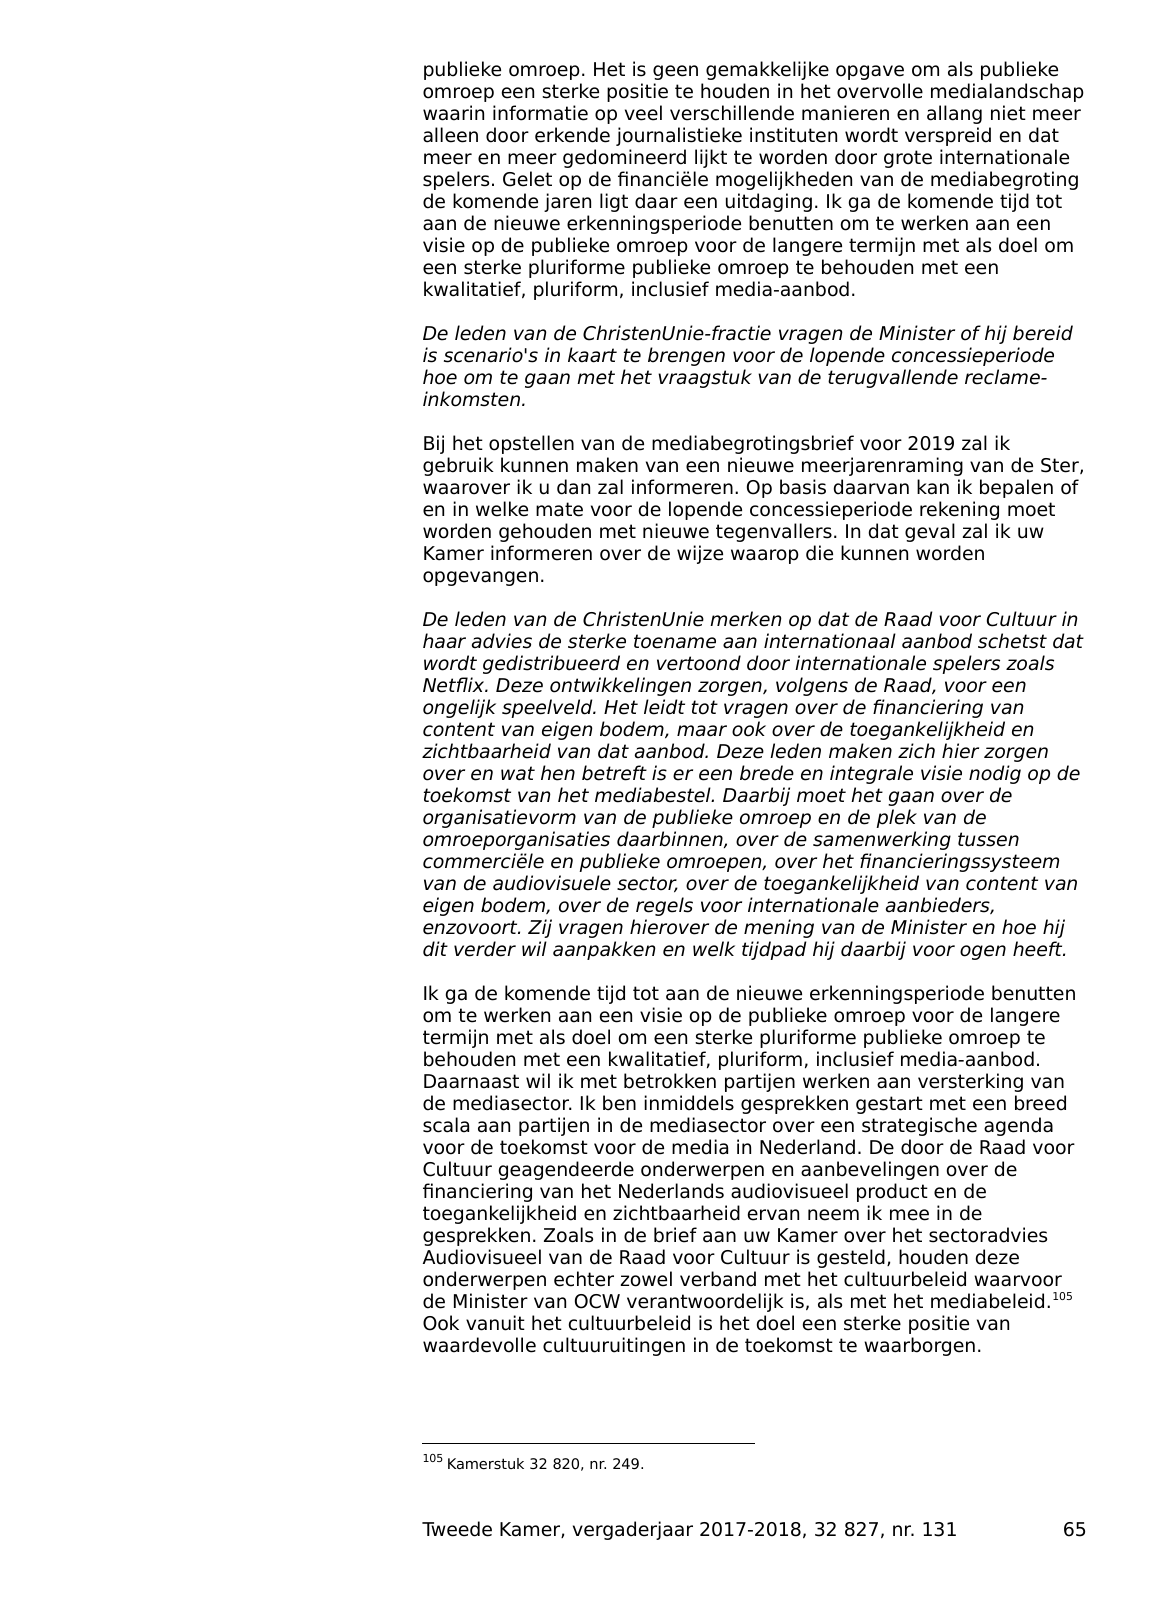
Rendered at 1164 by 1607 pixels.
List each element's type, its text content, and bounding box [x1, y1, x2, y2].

text De leden van de ChristenUnie merken op dat de Raad voor Cultuur in haar advies de sterke toename aan internationaal aanbod schetst dat wordt gedistribueerd en vertoond door internationale spelers zoals Netflix. Deze ontwikkelingen zorgen, volgens de Raad, voor een ongelijk speelveld. Het leidt tot vragen over de financiering van content van eigen bodem, maar ook over de toegankelijkheid en zichtbaarheid van dat aanbod. Deze leden maken zich hier zorgen over en wat hen betreft is er een brede en integrale visie nodig op de toekomst van het mediabestel. Daarbij moet het gaan over de organisatievorm van de publieke omroep en de plek van de omroeporganisaties daarbinnen, over de samenwerking tussen commerciële en publieke omroepen, over het financieringssysteem van de audiovisuele sector, over de toegankelijkheid van content van eigen bodem, over de regels voor internationale aanbieders, enzovoort. Zij vragen hierover de mening van de Minister en hoe hij dit verder wil aanpakken en welk tijdpad hij daarbij voor ogen heeft. [422, 609, 1087, 961]
text publieke omroep. Het is geen gemakkelijke opgave om als publieke omroep een sterke positie te houden in het overvolle medialandschap waarin informatie op veel verschillende manieren en allang niet meer alleen door erkende journalistieke instituten wordt verspreid en dat meer en meer gedomineerd lijkt te worden door grote internationale spelers. Gelet op de financiële mogelijkheden van de mediabegroting de komende jaren ligt daar een uitdaging. Ik ga de komende tijd tot aan de nieuwe erkenningsperiode benutten om te werken aan een visie op de publieke omroep voor de langere termijn met als doel om een sterke pluriforme publieke omroep te behouden met een kwalitatief, pluriform, inclusief media-aanbod. [422, 59, 1087, 301]
text Kamerstuk 32 820, nr. 249. [422, 1452, 1087, 1474]
text Bij het opstellen van de mediabegrotingsbrief voor 2019 zal ik gebruik kunnen maken van een nieuwe meerjarenraming van de Ster, waarover ik u dan zal informeren. Op basis daarvan kan ik bepalen of en in welke mate voor de lopende concessieperiode rekening moet worden gehouden met nieuwe tegenvallers. In dat geval zal ik uw Kamer informeren over de wijze waarop die kunnen worden opgevangen. [422, 433, 1087, 587]
text De leden van de ChristenUnie-fractie vragen de Minister of hij bereid is scenario's in kaart te brengen voor de lopende concessieperiode hoe om te gaan met het vraagstuk van de terugvallende reclame-inkomsten. [422, 323, 1087, 411]
text Ik ga de komende tijd tot aan de nieuwe erkenningsperiode benutten om te werken aan een visie op de publieke omroep voor de langere termijn met als doel om een sterke pluriforme publieke omroep te behouden met een kwalitatief, pluriform, inclusief media-aanbod. Daarnaast wil ik met betrokken partijen werken aan versterking van de mediasector. Ik ben inmiddels gesprekken gestart met een breed scala aan partijen in de mediasector over een strategische agenda voor de toekomst voor de media in Nederland. De door de Raad voor Cultuur geagendeerde onderwerpen en aanbevelingen over de financiering van het Nederlands audiovisueel product en de toegankelijkheid en zichtbaarheid ervan neem ik mee in de gesprekken. Zoals in de brief aan uw Kamer over het sectoradvies Audiovisueel van de Raad voor Cultuur is gesteld, houden deze onderwerpen echter zowel verband met het cultuurbeleid waarvoor de Minister van OCW verantwoordelijk is, als met het mediabeleid. Ook vanuit het cultuurbeleid is het doel een sterke positie van waardevolle cultuuruitingen in de toekomst te waarborgen. [422, 983, 1087, 1357]
